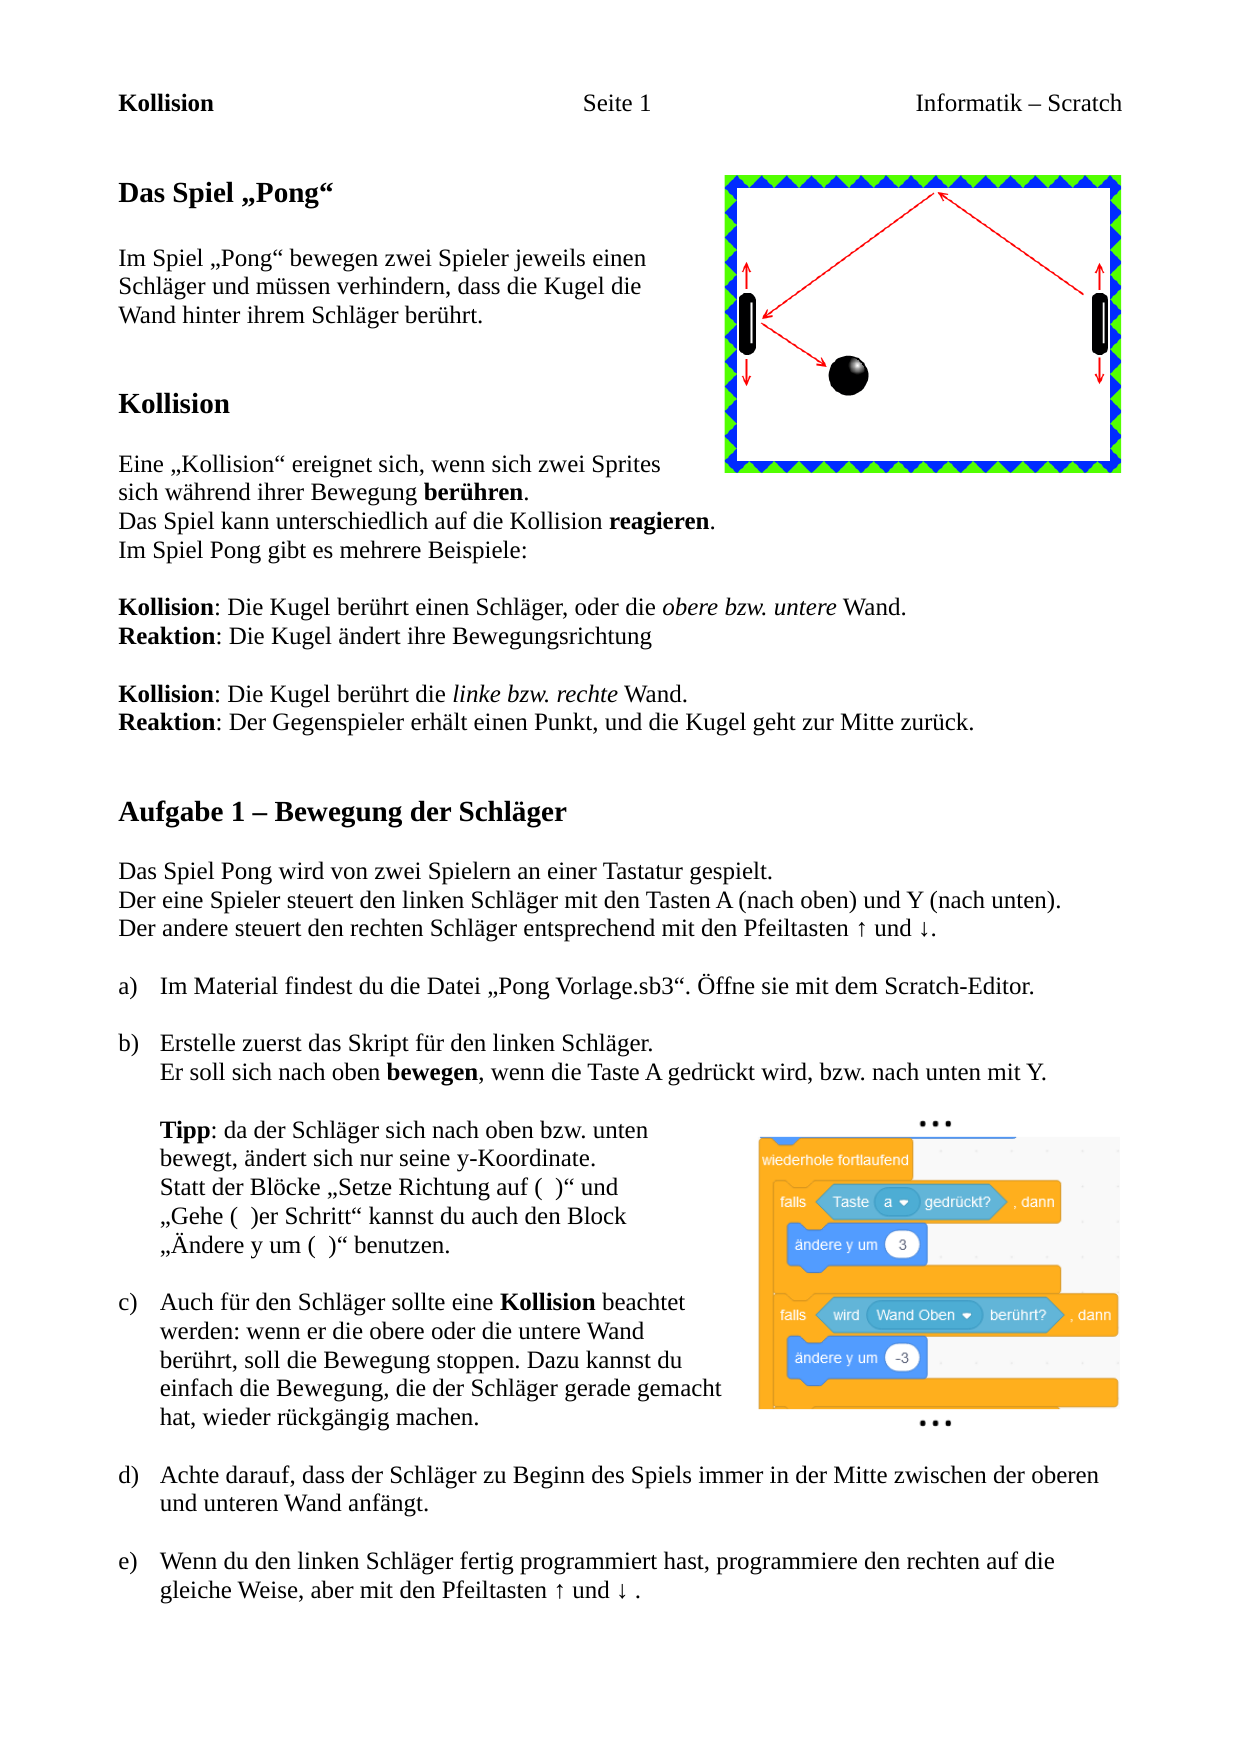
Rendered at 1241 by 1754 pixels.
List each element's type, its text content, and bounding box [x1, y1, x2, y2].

text Im Spiel Pong gibt es mehrere Beispiele: [118, 535, 1122, 564]
text Im Spiel „Pong“ bewegen zwei Spieler jeweils einen Schläger und müssen verhindern, dass die Kugel die Wand hinter ihrem Schläger berührt. [118, 243, 724, 329]
text Kollision: Die Kugel berührt die linke bzw. rechte Wand. Reaktion: Der Gegenspieler erhält einen Punkt, und die Kugel geht zur Mitte zurück. [118, 679, 1122, 736]
text Das Spiel Pong wird von zwei Spielern an einer Tastatur gespielt. [118, 856, 1122, 885]
list Erstelle zuerst das Skript für den linken Schläger. Er soll sich nach oben bewegen, wenn die Taste A gedrückt wird, bzw. nach unten mit Y. Tipp: da der Schläger sich nach oben bzw. unten bewegt, ändert sich nur seine y-Koordinate. Statt der Blöcke „Setze Richtung auf ( )“ und „Gehe ( )er Schritt“ kannst du auch den Block „Ändere y um ( )“ benutzen. [118, 1028, 1122, 1258]
list Wenn du den linken Schläger fertig programmiert hast, programmiere den rechten auf die gleiche Weise, aber mit den Pfeiltasten ↑ und ↓ . [118, 1546, 1122, 1603]
picture [724, 175, 1122, 473]
text Eine „Kollision“ ereignet sich, wenn sich zwei Sprites sich während ihrer Bewegung berühren. [118, 449, 1122, 506]
picture [757, 1117, 1120, 1428]
text Kollision [118, 386, 724, 420]
text Der andere steuert den rechten Schläger entsprechend mit den Pfeiltasten ↑ und ↓. [118, 913, 1122, 942]
list Auch für den Schläger sollte eine Kollision beachtet werden: wenn er die obere oder die untere Wand berührt, soll die Bewegung stoppen. Dazu kannst du einfach die Bewegung, die der Schläger gerade gemacht hat, wieder rückgängig machen. [118, 1287, 1122, 1431]
text Das Spiel „Pong“ [118, 176, 724, 209]
text Der eine Spieler steuert den linken Schläger mit den Tasten A (nach oben) und Y (nach unten). [118, 885, 1122, 913]
text Das Spiel kann unterschiedlich auf die Kollision reagieren. [118, 506, 1122, 535]
text Aufgabe 1 – Bewegung der Schläger [118, 794, 1122, 827]
text Kollision: Die Kugel berührt einen Schläger, oder die obere bzw. untere Wand. Reaktion: Die Kugel ändert ihre Bewegungsrichtung [118, 592, 1122, 650]
list Achte darauf, dass der Schläger zu Beginn des Spiels immer in der Mitte zwischen der oberen und unteren Wand anfängt. [118, 1460, 1122, 1517]
list Im Material findest du die Datei „Pong Vorlage.sb3“. Öffne sie mit dem Scratch-Editor. [118, 971, 1122, 1000]
